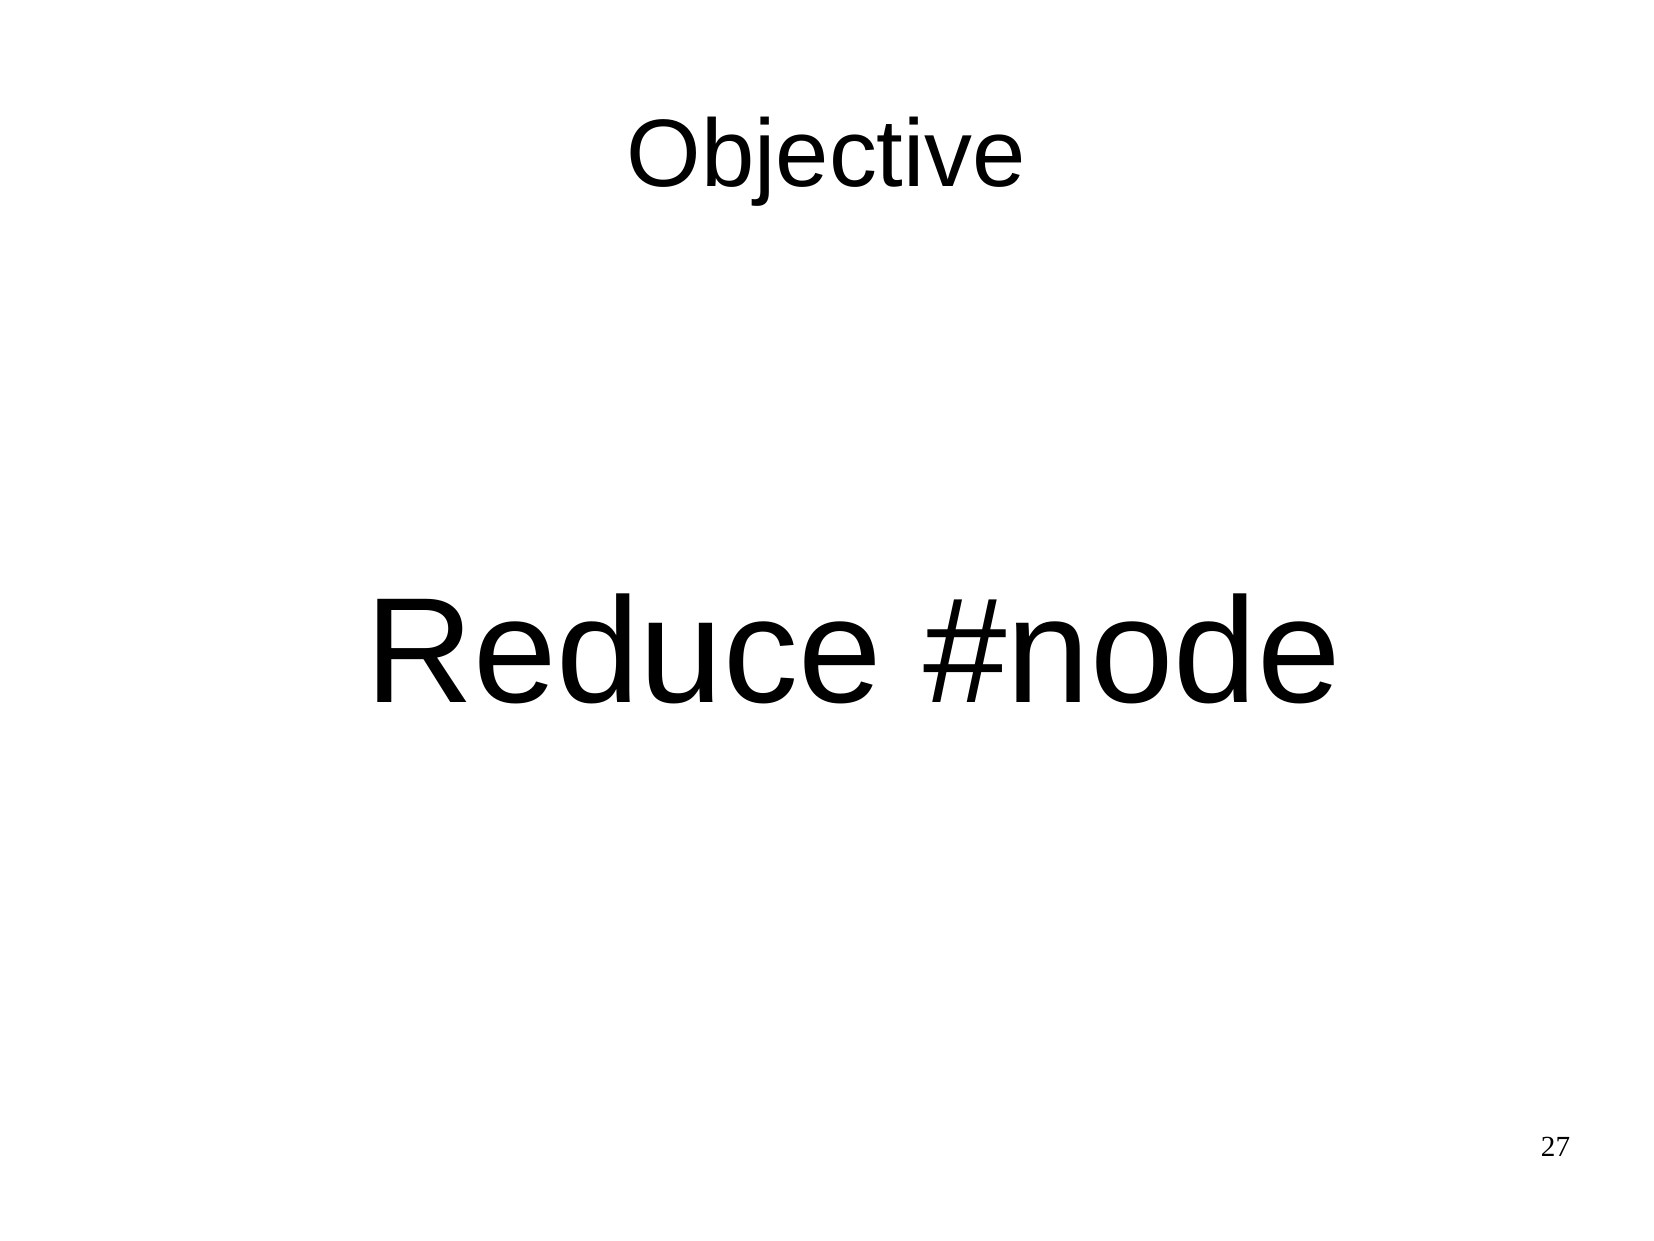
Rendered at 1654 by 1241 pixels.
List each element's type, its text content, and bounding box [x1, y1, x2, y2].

title Objective [82, 49, 1571, 257]
subtitle Reduce #node [82, 290, 1571, 1010]
